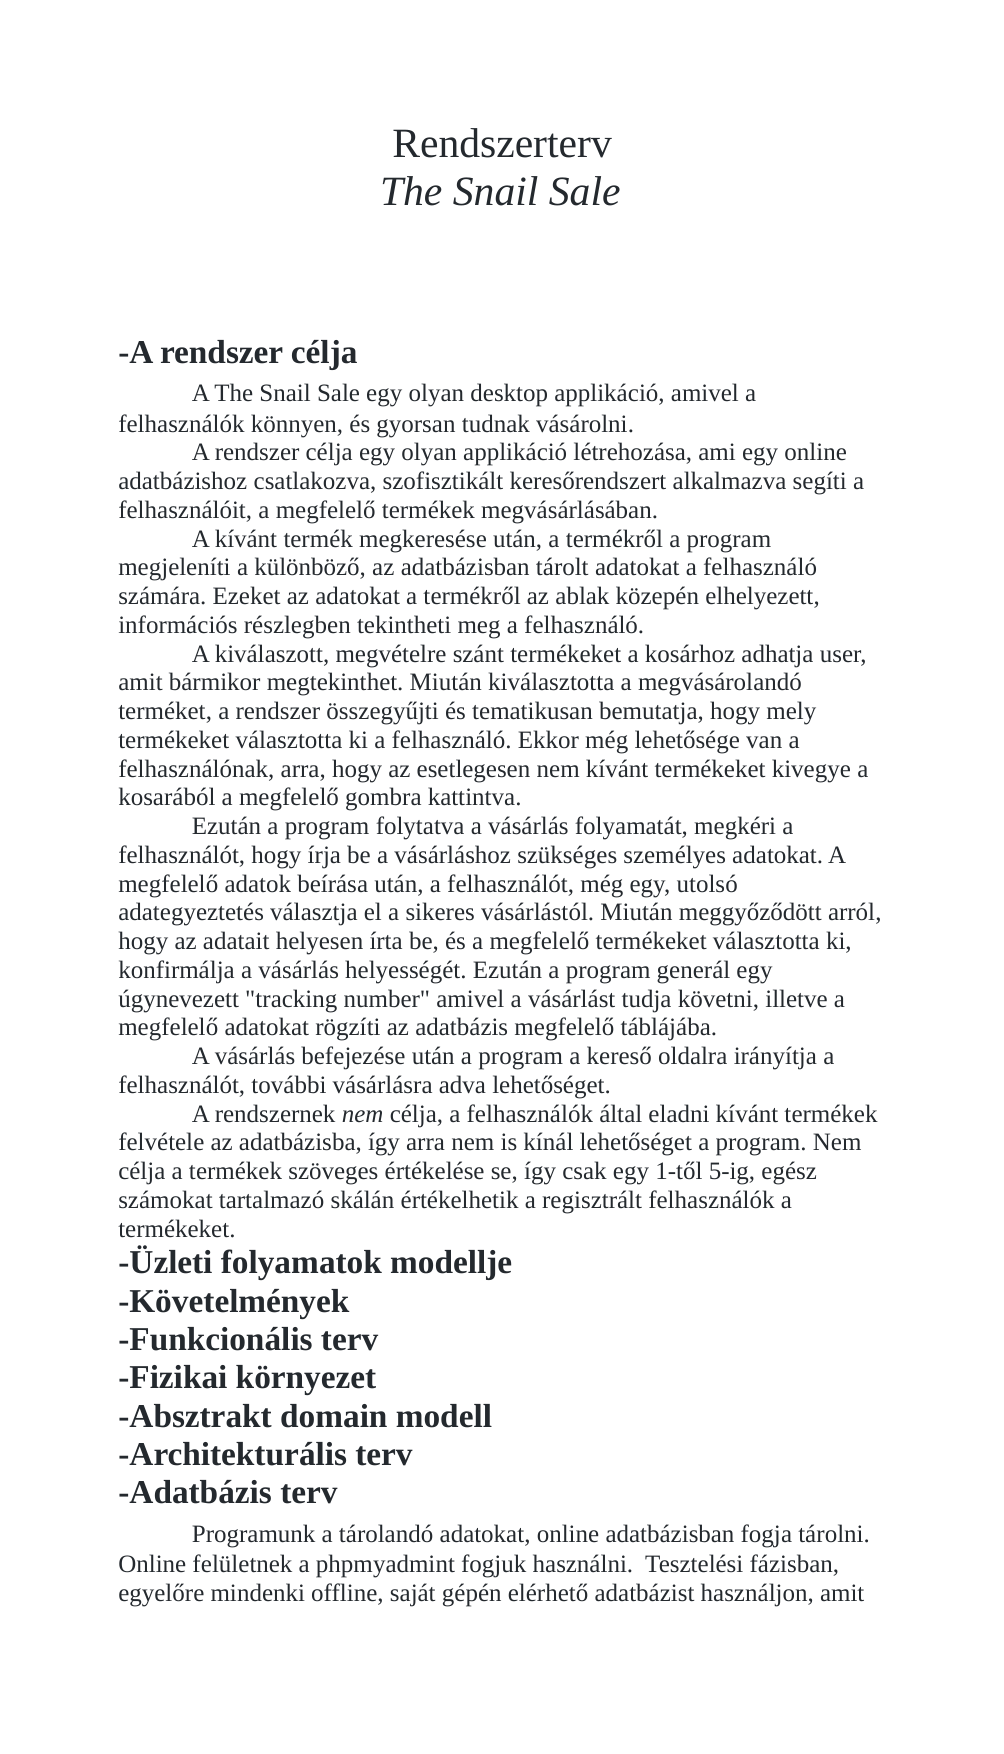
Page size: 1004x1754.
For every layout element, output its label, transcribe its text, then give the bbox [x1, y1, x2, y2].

text -Architekturális terv [118, 1434, 886, 1472]
text Rendszerterv The Snail Sale [118, 118, 886, 214]
text -Üzleti folyamatok modellje [118, 1242, 886, 1281]
text -A rendszer célja A The Snail Sale egy olyan desktop applikáció, amivel a felhasználók könnyen, és gyorsan tudnak vásárolni. A rendszer célja egy olyan applikáció létrehozása, ami egy online adatbázishoz csatlakozva, szofisztikált keresőrendszert alkalmazva segíti a felhasználóit, a megfelelő termékek megvásárlásában. A kívánt termék megkeresése után, a termékről a program megjeleníti a különböző, az adatbázisban tárolt adatokat a felhasználó számára. Ezeket az adatokat a termékről az ablak közepén elhelyezett, információs részlegben tekintheti meg a felhasználó. A kiválaszott, megvételre szánt termékeket a kosárhoz adhatja user, amit bármikor megtekinthet. Miután kiválasztotta a megvásárolandó terméket, a rendszer összegyűjti és tematikusan bemutatja, hogy mely termékeket választotta ki a felhasználó. Ekkor még lehetősége van a felhasználónak, arra, hogy az esetlegesen nem kívánt termékeket kivegye a kosarából a megfelelő gombra kattintva. Ezután a program folytatva a vásárlás folyamatát, megkéri a felhasználót, hogy írja be a vásárláshoz szükséges személyes adatokat. A megfelelő adatok beírása után, a felhasználót, még egy, utolsó adategyeztetés választja el a sikeres vásárlástól. Miután meggyőződött arról, hogy az adatait helyesen írta be, és a megfelelő termékeket választotta ki, konfirmálja a vásárlás helyességét. Ezután a program generál egy úgynevezett "tracking number" amivel a vásárlást tudja követni, illetve a megfelelő adatokat rögzíti az adatbázis megfelelő táblájába. A vásárlás befejezése után a program a kereső oldalra irányítja a felhasználót, további vásárlásra adva lehetőséget. A rendszernek nem célja, a felhasználók által eladni kívánt termékek felvétele az adatbázisba, így arra nem is kínál lehetőséget a program. Nem célja a termékek szöveges értékelése se, így csak egy 1-től 5-ig, egész számokat tartalmazó skálán értékelhetik a regisztrált felhasználók a termékeket. [118, 332, 886, 1242]
text -Absztrakt domain modell [118, 1396, 886, 1434]
text -Funkcionális terv [118, 1319, 886, 1357]
text -Követelmények [118, 1281, 886, 1319]
text -Fizikai környezet [118, 1357, 886, 1396]
text -Adatbázis terv Programunk a tárolandó adatokat, online adatbázisban fogja tárolni. Online felületnek a phpmyadmint fogjuk használni. Tesztelési fázisban, egyelőre mindenki offline, saját gépén elérhető adatbázist használjon, amit [118, 1472, 886, 1607]
